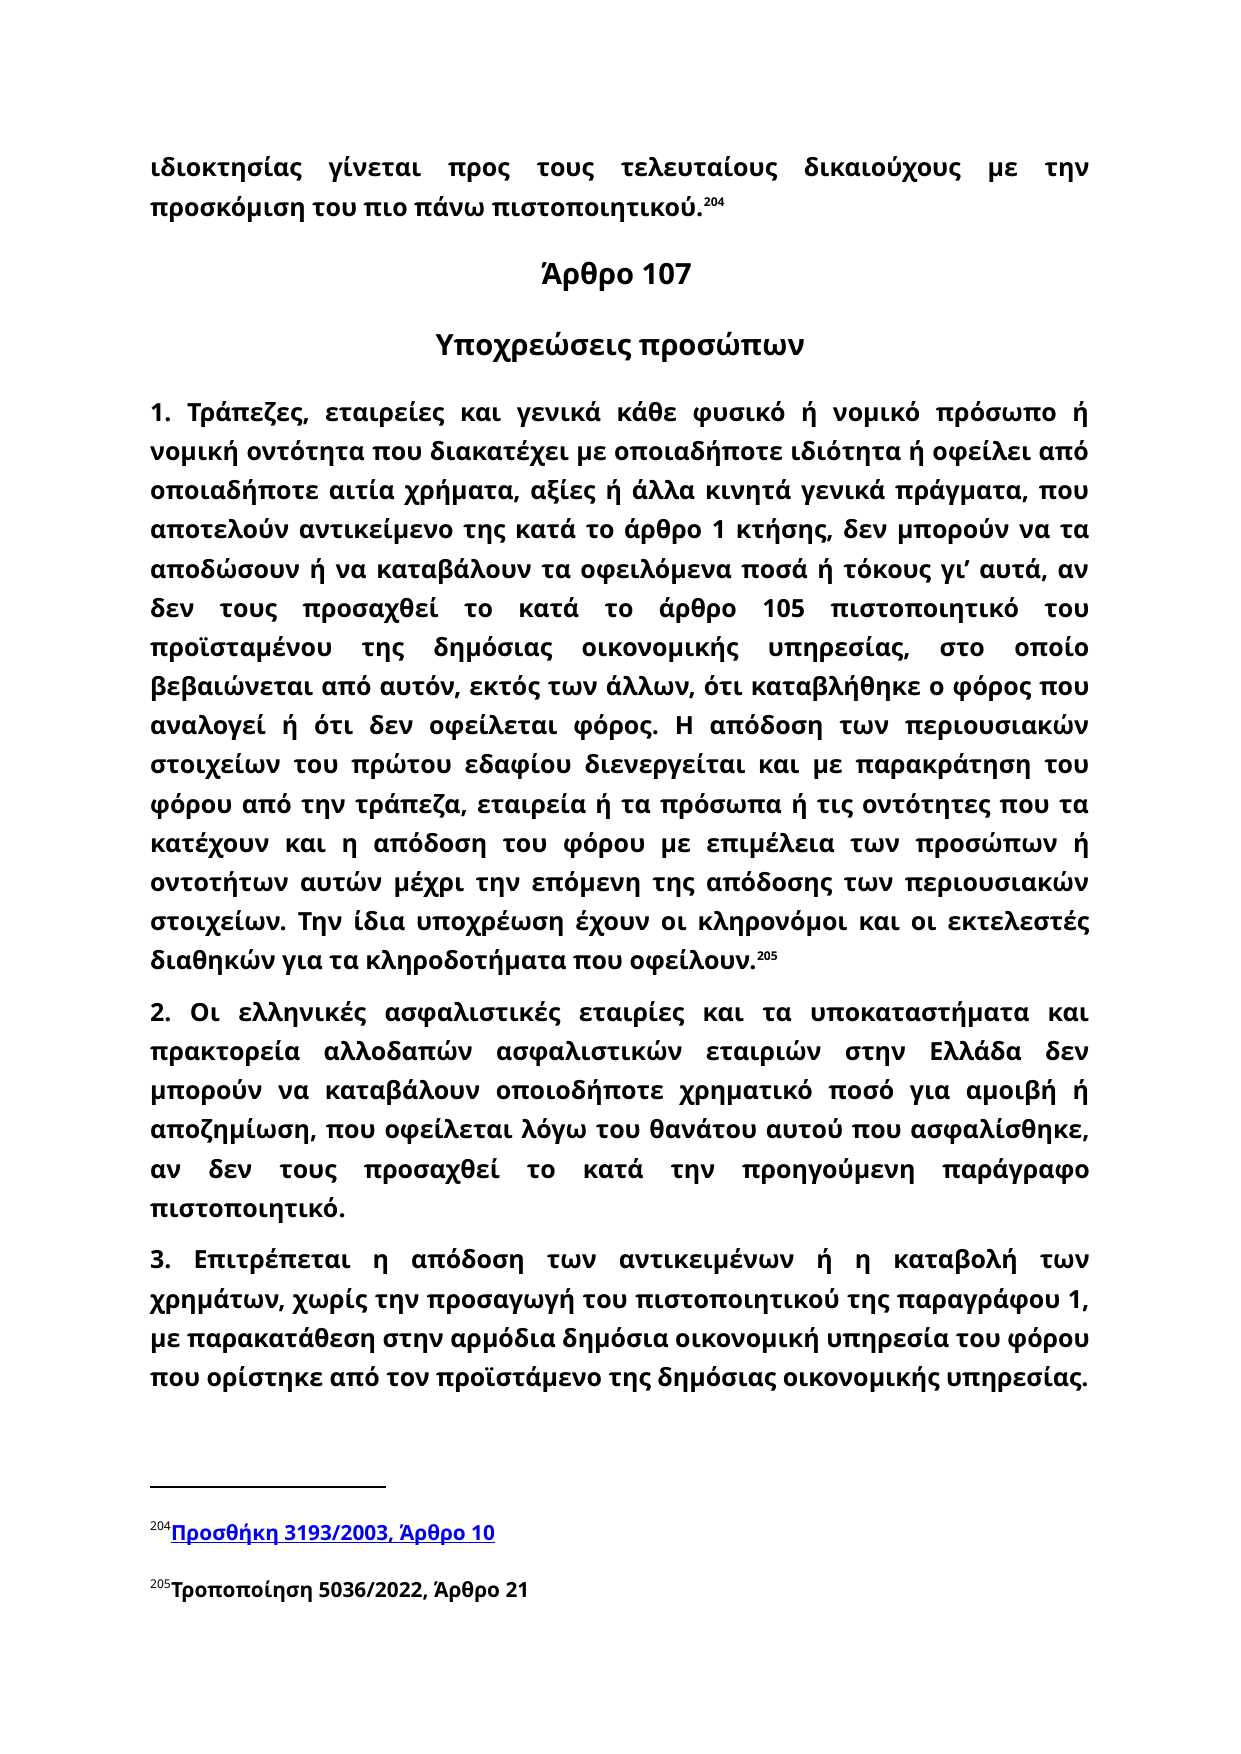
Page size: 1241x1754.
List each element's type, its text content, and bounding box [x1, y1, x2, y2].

text 2. Οι ελληνικές ασφαλιστικές εταιρίες και τα υποκαταστήματα και πρακτορεία αλλοδαπών ασφαλιστικών εταιριών στην Ελλάδα δεν μπορούν να καταβάλουν οποιοδήποτε χρηματικό ποσό για αμοιβή ή αποζημίωση, που οφείλεται λόγω του θανάτου αυτού που ασφαλίσθηκε, αν δεν τους προσαχθεί το κατά την προηγούμενη παράγραφο πιστοποιητικό. [150, 994, 1090, 1224]
text Τροποποίηση 5036/2022, Άρθρο 21 [150, 1576, 1090, 1604]
subtitle Υποχρεώσεις προσώπων [150, 324, 1090, 364]
text Προσθήκη 3193/2003, Άρθρο 10 [150, 1518, 1090, 1546]
text 3. Επιτρέπεται η απόδοση των αντικειμένων ή η καταβολή των χρημάτων, χωρίς την προσαγωγή του πιστοποιητικού της παραγράφου 1, με παρακατάθεση στην αρμόδια δημόσια οικονομική υπηρεσία του φόρου που ορίστηκε από τον προϊστάμενο της δημόσιας οικονομικής υπηρεσίας. [150, 1242, 1090, 1394]
text 1. Τράπεζες, εταιρείες και γενικά κάθε φυσικό ή νομικό πρόσωπο ή νομική οντότητα που διακατέχει με οποιαδήποτε ιδιότητα ή οφείλει από οποιαδήποτε αιτία χρήματα, αξίες ή άλλα κινητά γενικά πράγματα, που αποτελούν αντικείμενο της κατά το άρθρο 1 κτήσης, δεν μπορούν να τα αποδώσουν ή να καταβάλουν τα οφειλόμενα ποσά ή τόκους γι’ αυτά, αν δεν τους προσαχθεί το κατά το άρθρο 105 πιστοποιητικό του προϊσταμένου της δημόσιας οικονομικής υπηρεσίας, στο οποίο βεβαιώνεται από αυτόν, εκτός των άλλων, ότι καταβλήθηκε ο φόρος που αναλογεί ή ότι δεν οφείλεται φόρος. Η απόδοση των περιουσιακών στοιχείων του πρώτου εδαφίου διενεργείται και με παρακράτηση του φόρου από την τράπεζα, εταιρεία ή τα πρόσωπα ή τις οντότητες που τα κατέχουν και η απόδοση του φόρου με επιμέλεια των προσώπων ή οντοτήτων αυτών μέχρι την επόμενη της απόδοσης των περιουσιακών στοιχείων. Την ίδια υποχρέωση έχουν οι κληρονόμοι και οι εκτελεστές διαθηκών για τα κληροδοτήματα που οφείλουν. [150, 394, 1090, 977]
subtitle Άρθρο 107 [150, 253, 1090, 293]
text ιδιοκτησίας γίνεται προς τους τελευταίους δικαιούχους με την προσκόμιση του πιο πάνω πιστοποιητικού. [150, 150, 1090, 223]
